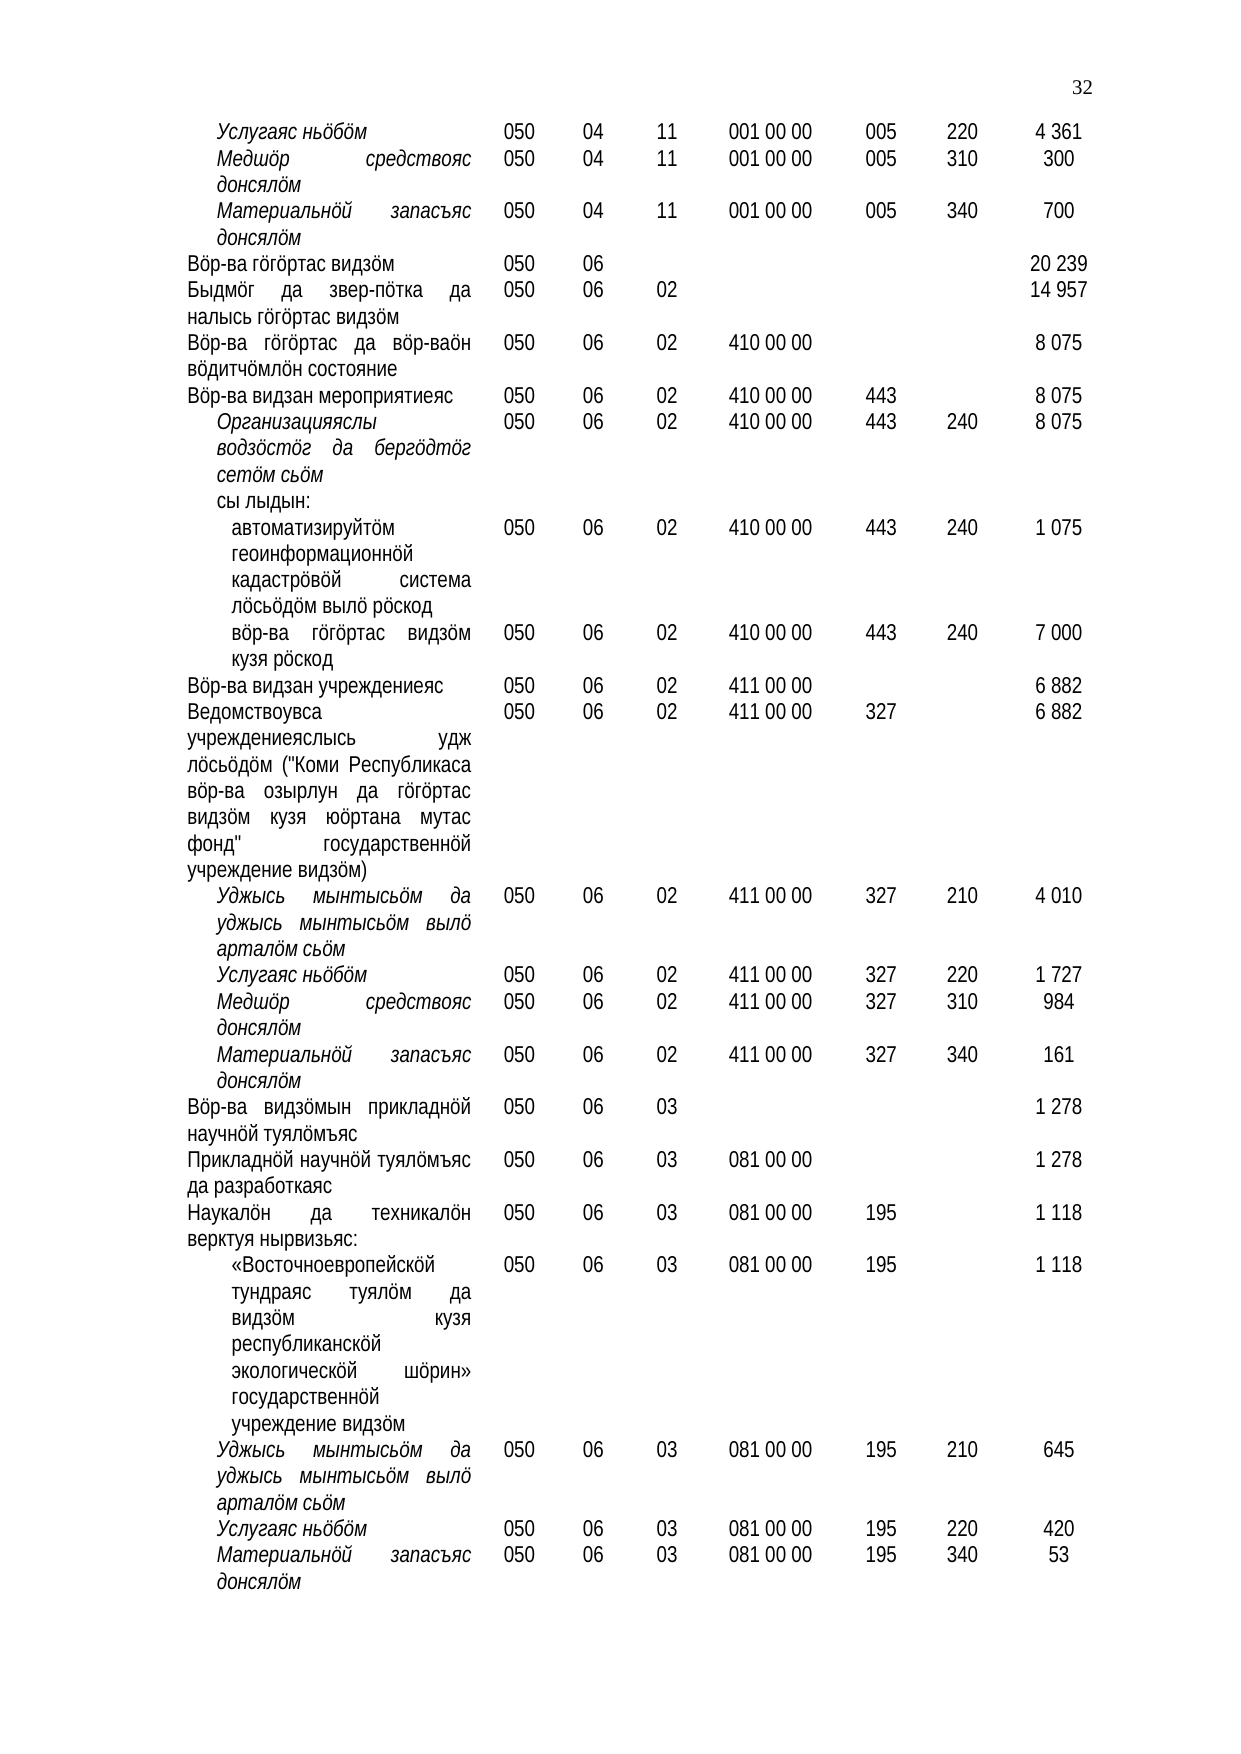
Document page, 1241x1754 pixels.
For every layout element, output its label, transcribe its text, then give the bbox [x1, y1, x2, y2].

table_cell Материальнöй запасъяс донсялöм [176, 197, 482, 250]
table_cell [1118, 1515, 1163, 1541]
table_cell 06 [556, 1093, 630, 1146]
table_cell 4 010 [999, 883, 1118, 961]
table_cell 11 [630, 197, 704, 250]
table_cell 240 [925, 514, 999, 619]
table_cell [925, 1251, 999, 1436]
table_cell [482, 487, 556, 513]
table_cell 220 [925, 118, 999, 144]
table_cell 327 [837, 1041, 925, 1093]
table_cell 050 [482, 1146, 556, 1199]
table_cell 081 00 00 [704, 1199, 837, 1251]
table_cell 210 [925, 1436, 999, 1515]
table_cell 06 [556, 619, 630, 672]
table_cell 005 [837, 145, 925, 197]
table_cell [1118, 698, 1163, 882]
table_cell 050 [482, 408, 556, 487]
table_cell 02 [630, 672, 704, 698]
table_cell 050 [482, 382, 556, 408]
table_cell 700 [999, 197, 1118, 250]
table_cell [1118, 1199, 1163, 1251]
table_cell 410 00 00 [704, 329, 837, 382]
table_cell 300 [999, 145, 1118, 197]
table_cell 443 [837, 408, 925, 487]
table_cell 001 00 00 [704, 197, 837, 250]
table_cell 310 [925, 988, 999, 1041]
table_cell 050 [482, 1093, 556, 1146]
table_cell 220 [925, 1515, 999, 1541]
table_cell [1118, 514, 1163, 619]
table_cell 11 [630, 145, 704, 197]
table_cell [837, 329, 925, 382]
table_cell [1118, 329, 1163, 382]
table_cell 4 361 [999, 118, 1118, 144]
table_cell 081 00 00 [704, 1251, 837, 1436]
table_cell 1 278 [999, 1146, 1118, 1199]
table_cell 7 000 [999, 619, 1118, 672]
table_cell 06 [556, 329, 630, 382]
table_cell 050 [482, 1436, 556, 1515]
table_cell 240 [925, 408, 999, 487]
table_cell Вöр-ва гöгöртас да вöр-ваöн вöдитчöмлöн состояние [176, 329, 482, 382]
table_cell [630, 487, 704, 513]
table_cell Вöр-ва видзöмын прикладнöй научнöй туялöмъяс [176, 1093, 482, 1146]
table_cell 06 [556, 408, 630, 487]
table_cell 53 [999, 1541, 1118, 1594]
table_cell 411 00 00 [704, 672, 837, 698]
table_cell 02 [630, 329, 704, 382]
table_cell [556, 487, 630, 513]
table_cell 327 [837, 698, 925, 882]
table_cell 02 [630, 382, 704, 408]
table_cell 340 [925, 1541, 999, 1594]
table_cell [925, 382, 999, 408]
table_cell 06 [556, 1515, 630, 1541]
table_cell 340 [925, 197, 999, 250]
table_cell 410 00 00 [704, 408, 837, 487]
table_cell 327 [837, 988, 925, 1041]
table_cell Уджысь мынтысьöм да уджысь мынтысьöм вылö арталöм сьöм [176, 883, 482, 961]
table_cell 420 [999, 1515, 1118, 1541]
table_cell Услугаяс ньöбöм [176, 1515, 482, 1541]
table_cell 195 [837, 1541, 925, 1594]
table_cell 327 [837, 961, 925, 988]
table_cell [837, 672, 925, 698]
table_cell [1118, 1436, 1163, 1515]
table_cell 02 [630, 883, 704, 961]
table_cell 03 [630, 1199, 704, 1251]
table_cell 411 00 00 [704, 698, 837, 882]
table_cell Вöр-ва видзан учреждениеяс [176, 672, 482, 698]
table_cell 11 [630, 118, 704, 144]
table_cell 050 [482, 514, 556, 619]
table_cell 443 [837, 619, 925, 672]
table_cell 8 075 [999, 382, 1118, 408]
table_cell 050 [482, 250, 556, 276]
table_cell [925, 329, 999, 382]
table_cell [1118, 988, 1163, 1041]
table_cell [837, 1146, 925, 1199]
table_cell 050 [482, 883, 556, 961]
table_cell «Восточноевропейскöй тундраяс туялöм да видзöм кузя республиканскöй экологическöй шöрин» государственнöй учреждение видзöм [176, 1251, 482, 1436]
table_cell [1118, 961, 1163, 988]
table_cell 06 [556, 961, 630, 988]
table_cell 1 278 [999, 1093, 1118, 1146]
table_cell 050 [482, 698, 556, 882]
table_cell [925, 1146, 999, 1199]
table_cell Материальнöй запасъяс донсялöм [176, 1041, 482, 1093]
table_cell [1118, 250, 1163, 276]
table_cell [1118, 883, 1163, 961]
table_cell 050 [482, 1541, 556, 1594]
table_cell 03 [630, 1146, 704, 1199]
table_cell [925, 698, 999, 882]
table_cell [704, 1093, 837, 1146]
table_cell 8 075 [999, 408, 1118, 487]
table_cell 050 [482, 197, 556, 250]
table_cell 050 [482, 1515, 556, 1541]
table_cell 06 [556, 250, 630, 276]
table_cell 645 [999, 1436, 1118, 1515]
table_cell [1118, 276, 1163, 329]
table_cell [1118, 487, 1163, 513]
table_cell 081 00 00 [704, 1146, 837, 1199]
table_cell 081 00 00 [704, 1436, 837, 1515]
table_cell [999, 487, 1118, 513]
table_cell 20 239 [999, 250, 1118, 276]
table_cell Уджысь мынтысьöм да уджысь мынтысьöм вылö арталöм сьöм [176, 1436, 482, 1515]
table_cell [704, 250, 837, 276]
table_cell 443 [837, 514, 925, 619]
table_cell 06 [556, 1541, 630, 1594]
table_cell 050 [482, 276, 556, 329]
table_cell 06 [556, 276, 630, 329]
table_cell 03 [630, 1251, 704, 1436]
table_cell 06 [556, 1146, 630, 1199]
table_cell Организацияяслы водзöстöг да бергöдтöг сетöм сьöм [176, 408, 482, 487]
table_cell 410 00 00 [704, 382, 837, 408]
table_cell [1118, 197, 1163, 250]
table_cell [704, 487, 837, 513]
table_cell 04 [556, 118, 630, 144]
table_cell [925, 1199, 999, 1251]
table_cell 06 [556, 1199, 630, 1251]
table_cell 195 [837, 1515, 925, 1541]
table_cell 06 [556, 883, 630, 961]
table_cell 050 [482, 1041, 556, 1093]
table_cell 1 075 [999, 514, 1118, 619]
table_cell 050 [482, 118, 556, 144]
table_cell [1118, 672, 1163, 698]
table_cell Прикладнöй научнöй туялöмъяс да разработкаяс [176, 1146, 482, 1199]
table_cell 06 [556, 672, 630, 698]
table_cell [704, 276, 837, 329]
table_cell [925, 250, 999, 276]
table_cell 340 [925, 1041, 999, 1093]
table_cell 02 [630, 408, 704, 487]
table_cell Услугаяс ньöбöм [176, 961, 482, 988]
table_cell 005 [837, 197, 925, 250]
table_cell 02 [630, 276, 704, 329]
table_cell [925, 276, 999, 329]
table_cell 8 075 [999, 329, 1118, 382]
table_cell автоматизируйтöм геоинформационнöй кадастрöвöй система лöсьöдöм вылö рöскод [176, 514, 482, 619]
table_cell 06 [556, 698, 630, 882]
table_cell [1118, 145, 1163, 197]
table_cell [925, 1093, 999, 1146]
table_cell 195 [837, 1436, 925, 1515]
table_cell 050 [482, 619, 556, 672]
table_cell 195 [837, 1251, 925, 1436]
table_cell 050 [482, 145, 556, 197]
table_cell 984 [999, 988, 1118, 1041]
table_cell 1 118 [999, 1251, 1118, 1436]
table_cell 6 882 [999, 698, 1118, 882]
table_cell Медшöр средствояс донсялöм [176, 145, 482, 197]
table_cell 005 [837, 118, 925, 144]
table_cell 02 [630, 698, 704, 882]
table_cell 327 [837, 883, 925, 961]
table_cell 001 00 00 [704, 118, 837, 144]
table_cell [925, 672, 999, 698]
table_cell 310 [925, 145, 999, 197]
table_cell 02 [630, 514, 704, 619]
table_cell 04 [556, 197, 630, 250]
table_cell 02 [630, 961, 704, 988]
table_cell Быдмöг да звер-пöтка да налысь гöгöртас видзöм [176, 276, 482, 329]
table_cell 03 [630, 1541, 704, 1594]
table_cell 411 00 00 [704, 1041, 837, 1093]
table_cell 14 957 [999, 276, 1118, 329]
table_cell 6 882 [999, 672, 1118, 698]
table_cell 1 118 [999, 1199, 1118, 1251]
table_cell Медшöр средствояс донсялöм [176, 988, 482, 1041]
table_cell 02 [630, 619, 704, 672]
table_cell 03 [630, 1093, 704, 1146]
table_cell 06 [556, 1251, 630, 1436]
table_cell 161 [999, 1041, 1118, 1093]
table_cell сы лыдын: [176, 487, 482, 513]
table_cell 411 00 00 [704, 988, 837, 1041]
table_cell Наукалöн да техникалöн верктуя нырвизьяс: [176, 1199, 482, 1251]
table_cell [1118, 118, 1163, 144]
table_cell 443 [837, 382, 925, 408]
table_cell Вöр-ва гöгöртас видзöм [176, 250, 482, 276]
table_cell 06 [556, 382, 630, 408]
table_cell 06 [556, 988, 630, 1041]
table_cell [1118, 382, 1163, 408]
table_cell [925, 487, 999, 513]
table_cell Вöр-ва видзан мероприятиеяс [176, 382, 482, 408]
table_cell 411 00 00 [704, 961, 837, 988]
table_cell 195 [837, 1199, 925, 1251]
table_cell 050 [482, 1199, 556, 1251]
table_cell 410 00 00 [704, 619, 837, 672]
table_cell 001 00 00 [704, 145, 837, 197]
table_cell [1118, 1093, 1163, 1146]
table_cell 050 [482, 988, 556, 1041]
table_cell [1118, 1251, 1163, 1436]
table_cell [837, 250, 925, 276]
table_cell [1118, 1041, 1163, 1093]
table_cell 03 [630, 1436, 704, 1515]
table_cell [837, 276, 925, 329]
table_cell 240 [925, 619, 999, 672]
table_cell [1118, 1541, 1163, 1594]
table_cell 04 [556, 145, 630, 197]
table_cell Материальнöй запасъяс донсялöм [176, 1541, 482, 1594]
table_cell [1118, 1146, 1163, 1199]
table_cell [630, 250, 704, 276]
table_cell 220 [925, 961, 999, 988]
table_cell 050 [482, 329, 556, 382]
table_cell 050 [482, 672, 556, 698]
table_cell 050 [482, 961, 556, 988]
table_cell вöр-ва гöгöртас видзöм кузя рöскод [176, 619, 482, 672]
table_cell 411 00 00 [704, 883, 837, 961]
table_cell Услугаяс ньöбöм [176, 118, 482, 144]
table_cell 03 [630, 1515, 704, 1541]
table_cell 06 [556, 1041, 630, 1093]
table_cell 410 00 00 [704, 514, 837, 619]
table_cell 081 00 00 [704, 1541, 837, 1594]
table_cell [1118, 408, 1163, 487]
table_cell 081 00 00 [704, 1515, 837, 1541]
table_cell 210 [925, 883, 999, 961]
table_cell 02 [630, 1041, 704, 1093]
table_cell 06 [556, 1436, 630, 1515]
table_cell 1 727 [999, 961, 1118, 988]
table_cell Ведомствоувса учреждениеяслысь удж лöсьöдöм ("Коми Республикаса вöр-ва озырлун да гöгöртас видзöм кузя юöртана мутас фонд" государственнöй учреждение видзöм) [176, 698, 482, 882]
table_cell [837, 487, 925, 513]
table_cell 050 [482, 1251, 556, 1436]
table_cell [837, 1093, 925, 1146]
table_cell 02 [630, 988, 704, 1041]
table_cell 06 [556, 514, 630, 619]
table_cell [1118, 619, 1163, 672]
